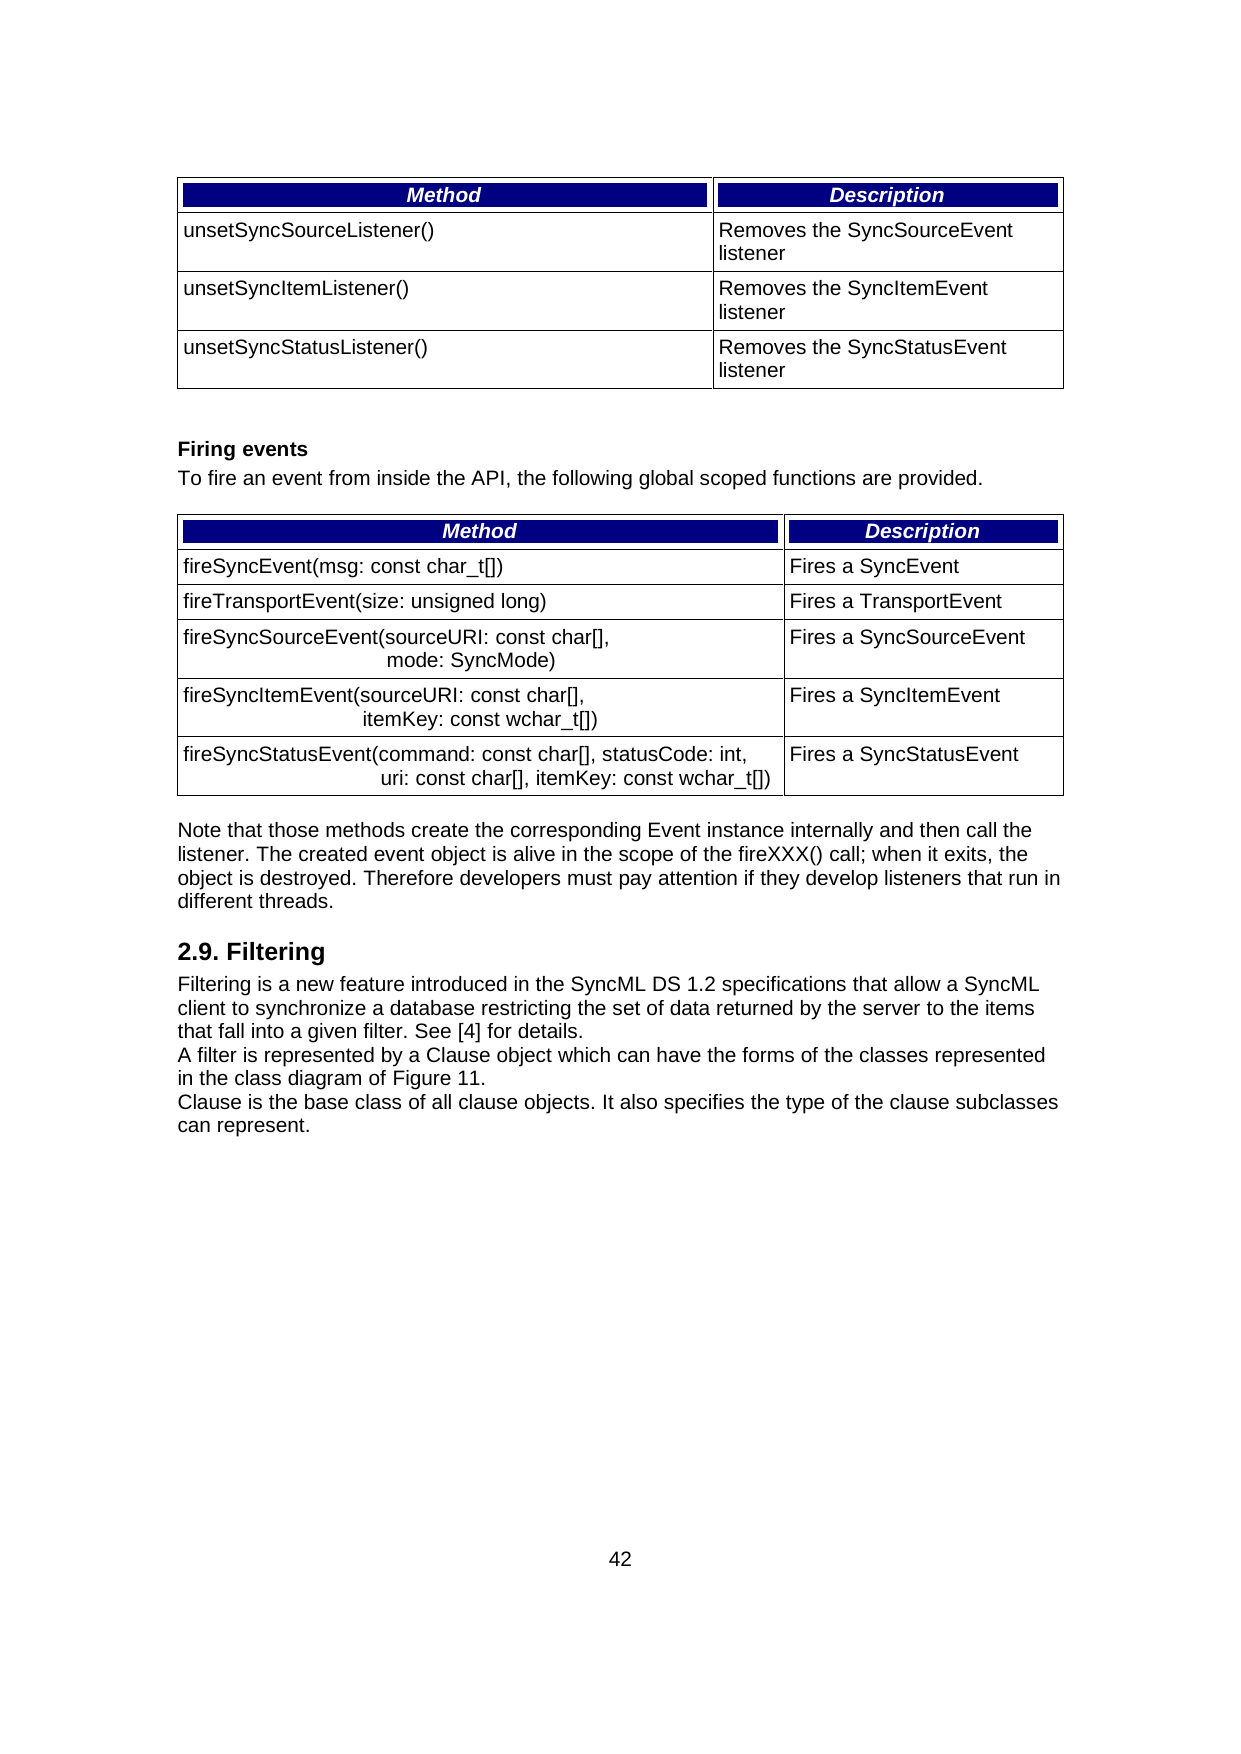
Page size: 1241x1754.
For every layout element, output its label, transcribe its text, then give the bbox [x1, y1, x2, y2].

text Clause is the base class of all clause objects. It also specifies the type of the clause subclasses can represent. [177, 1090, 1063, 1137]
table_cell Removes the SyncSourceEvent listener [714, 213, 1063, 271]
table_cell unsetSyncItemListener() [178, 272, 712, 330]
table_cell Fires a SyncStatusEvent [785, 737, 1063, 795]
table_cell fireTransportEvent(size: unsigned long) [178, 585, 783, 619]
table_cell fireSyncEvent(msg: const char_t[]) [178, 550, 783, 584]
table_header Method [178, 515, 783, 549]
table_header Description [785, 515, 1063, 549]
subtitle Firing events [177, 437, 1063, 461]
subtitle Filtering [177, 938, 1063, 966]
text A filter is represented by a Clause object which can have the forms of the classes represented in the class diagram of Figure 11. [177, 1043, 1063, 1090]
table_cell Removes the SyncStatusEvent listener [714, 331, 1063, 388]
table_cell Fires a TransportEvent [785, 585, 1063, 619]
table_header Method [178, 178, 712, 212]
table_cell unsetSyncSourceListener() [178, 213, 712, 271]
table_cell Fires a SyncItemEvent [785, 679, 1063, 736]
table_cell fireSyncSourceEvent(sourceURI: const char[], mode: SyncMode) [178, 620, 783, 678]
table_cell Fires a SyncSourceEvent [785, 620, 1063, 678]
text Filtering is a new feature introduced in the SyncML DS 1.2 specifications that allow a SyncML client to synchronize a database restricting the set of data returned by the server to the items that fall into a given filter. See [4] for details. [177, 972, 1063, 1043]
table_cell Removes the SyncItemEvent listener [714, 272, 1063, 330]
table_cell fireSyncStatusEvent(command: const char[], statusCode: int, uri: const char[], itemKey: const wchar_t[]) [178, 737, 783, 795]
table_cell fireSyncItemEvent(sourceURI: const char[], itemKey: const wchar_t[]) [178, 679, 783, 736]
table_cell unsetSyncStatusListener() [178, 331, 712, 388]
table_cell Fires a SyncEvent [785, 550, 1063, 584]
table_header Description [714, 178, 1063, 212]
text To fire an event from inside the API, the following global scoped functions are provided. [177, 467, 1063, 490]
text Note that those methods create the corresponding Event instance internally and then call the listener. The created event object is alive in the scope of the fireXXX() call; when it exits, the object is destroyed. Therefore developers must pay attention if they develop listeners that run in different threads. [177, 819, 1063, 913]
